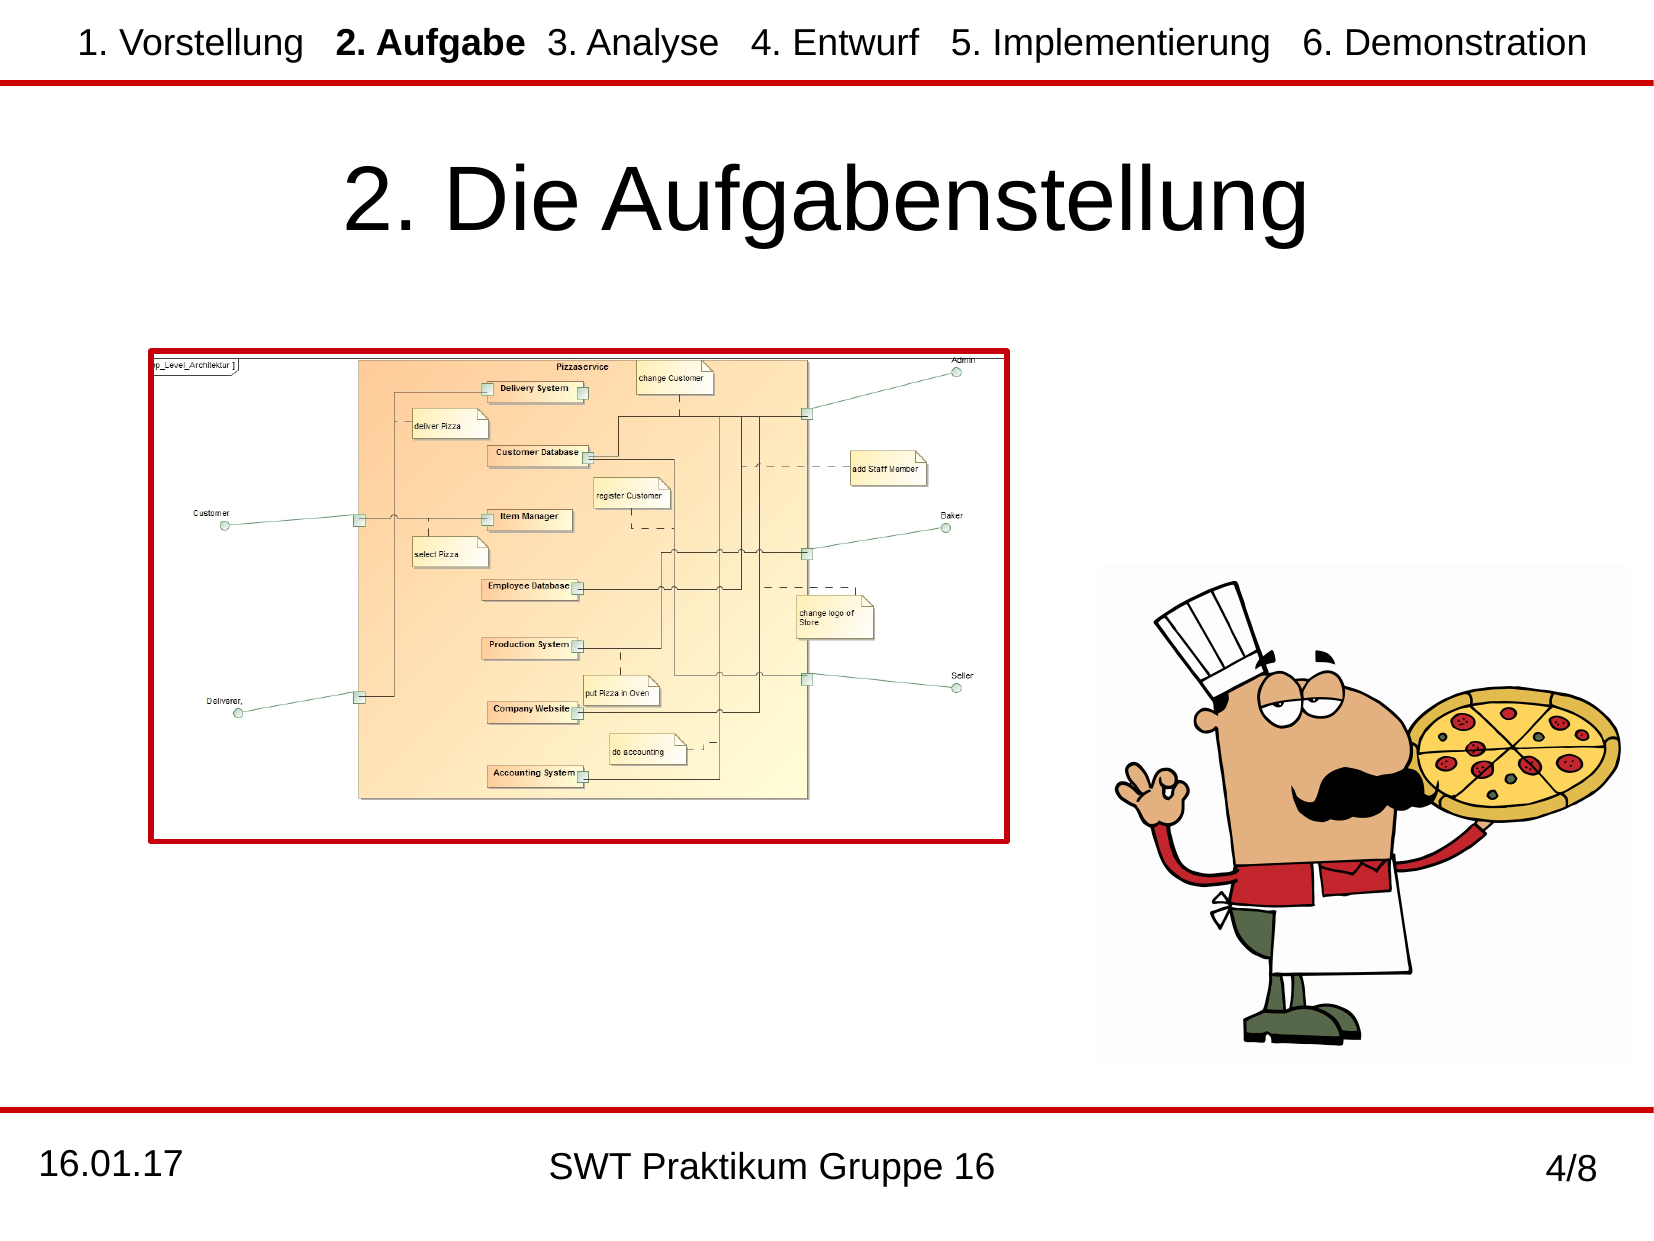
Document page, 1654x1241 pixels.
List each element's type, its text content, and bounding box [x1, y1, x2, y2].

title 2. Die Aufgabenstellung [82, 94, 1571, 303]
picture [153, 354, 1004, 839]
picture [1098, 565, 1630, 1063]
text_box 1. Vorstellung 2. Aufgabe 3. Analyse 4. Entwurf 5. Implementierung 6. Demonstration [35, 14, 1630, 71]
